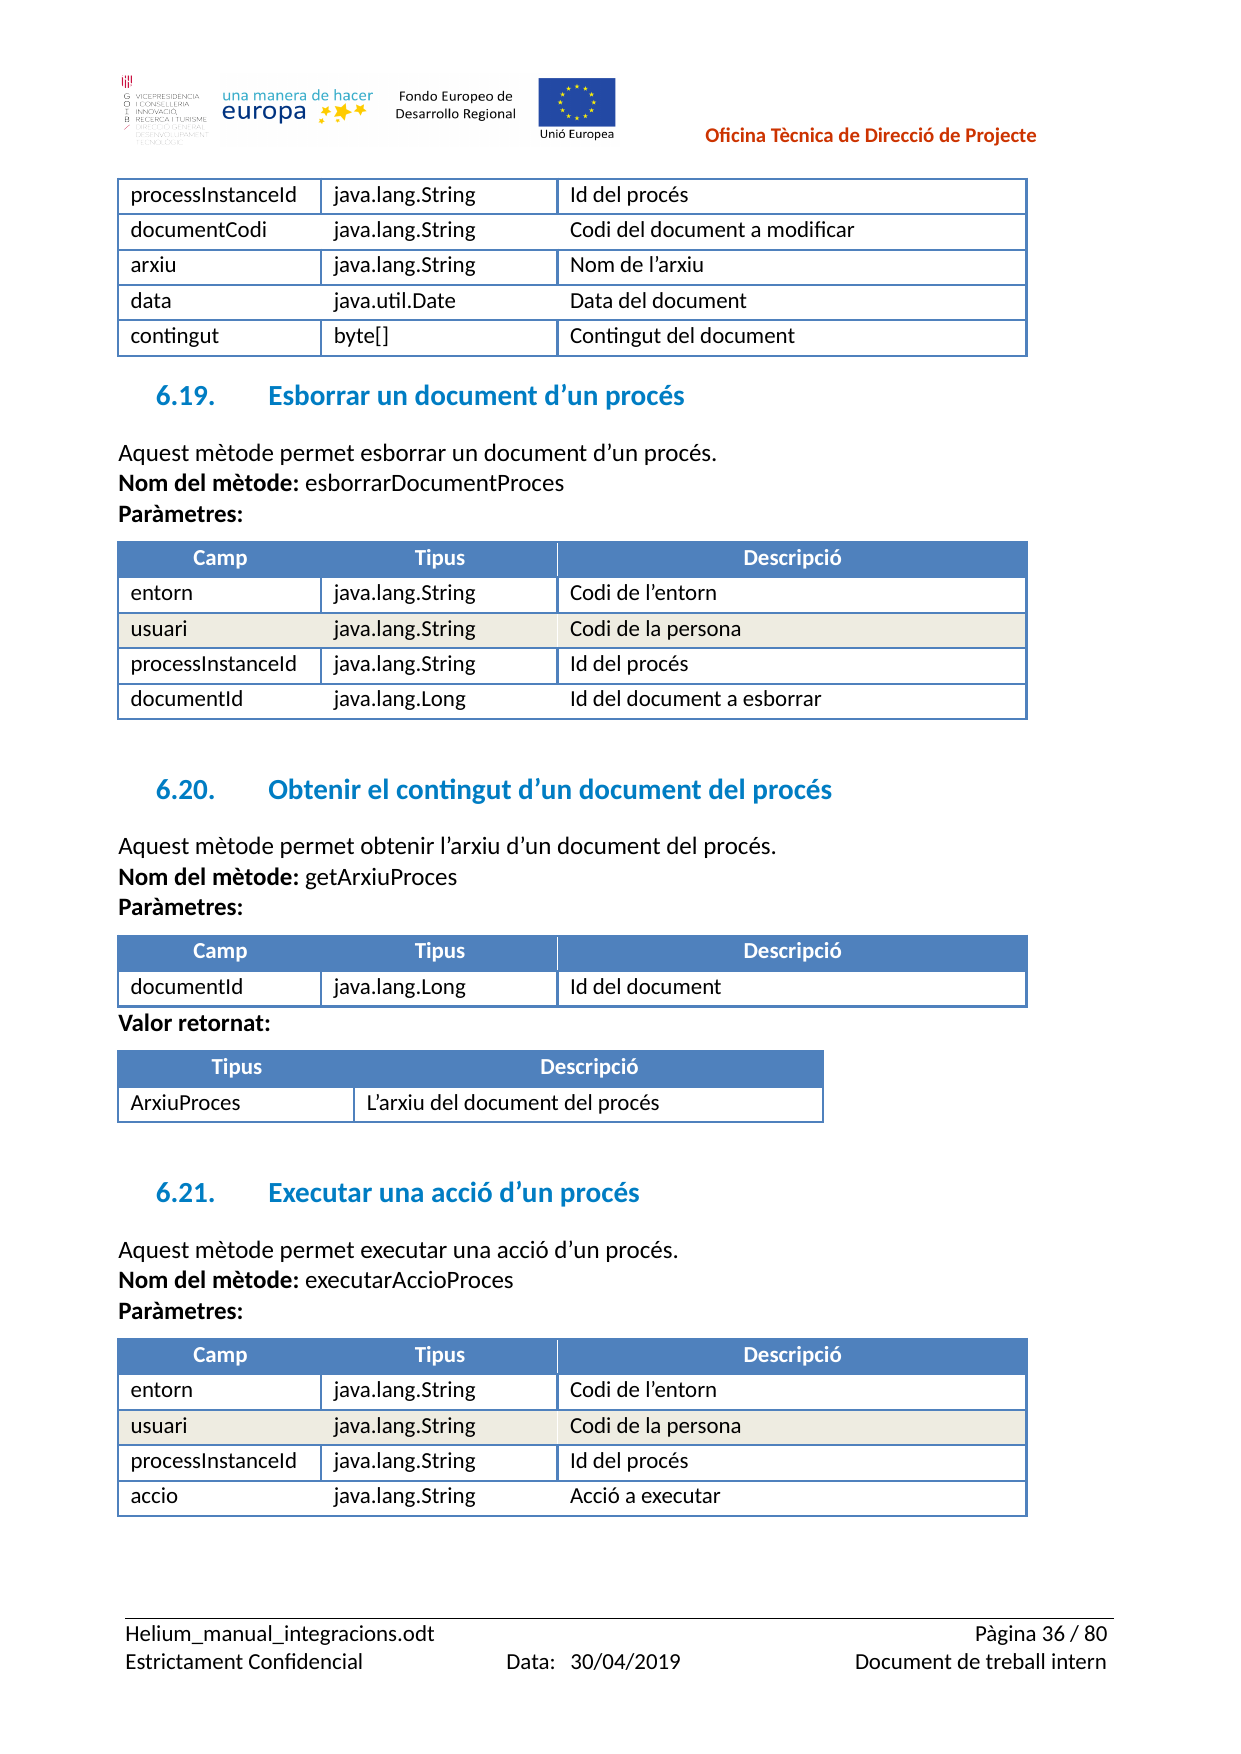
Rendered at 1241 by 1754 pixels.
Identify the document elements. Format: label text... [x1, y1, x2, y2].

table_header Camp [119, 937, 321, 970]
table_header Tipus [321, 937, 557, 970]
table_cell java.lang.String [322, 180, 556, 213]
table_cell Codi de la persona [558, 614, 1025, 647]
table_cell Codi de l’entorn [559, 1375, 1025, 1409]
text Aquest mètode permet obtenir l’arxiu d’un document del procés. [118, 830, 1122, 861]
picture [219, 73, 621, 147]
table_cell java.lang.String [321, 215, 557, 248]
table_cell data [119, 286, 321, 319]
table_cell java.lang.String [321, 1411, 557, 1444]
table_header Camp [119, 1340, 321, 1373]
table_cell documentId [119, 685, 321, 718]
table_cell java.lang.String [322, 578, 556, 612]
table_cell Codi de la persona [558, 1411, 1025, 1444]
table_cell Acció a executar [558, 1482, 1025, 1515]
table_cell Data del document [558, 286, 1025, 319]
table_cell Id del procés [559, 649, 1025, 682]
table_cell ArxiuProces [119, 1088, 353, 1121]
table_cell entorn [119, 1375, 320, 1409]
table_cell Id del document [559, 972, 1025, 1005]
text Nom del mètode: getArxiuProces Paràmetres: [118, 861, 1122, 922]
table_cell java.lang.String [322, 649, 556, 682]
table_cell processInstanceId [119, 649, 320, 682]
table_cell Id del document a esborrar [558, 685, 1025, 718]
table_cell entorn [119, 578, 320, 612]
text Aquest mètode permet esborrar un document d’un procés. [118, 437, 1122, 467]
table_cell java.lang.String [321, 1482, 557, 1515]
table_cell usuari [119, 614, 321, 647]
table_cell Id del procés [559, 180, 1025, 213]
table_cell L’arxiu del document del procés [355, 1088, 822, 1121]
table_header Descripció [558, 1340, 1025, 1373]
table_cell arxiu [119, 251, 320, 284]
subtitle Esborrar un document d’un procés [156, 377, 1122, 413]
text Nom del mètode: esborrarDocumentProces Paràmetres: [118, 467, 1122, 528]
table_cell processInstanceId [119, 180, 320, 213]
table_cell documentCodi [119, 215, 321, 248]
table_header Tipus [321, 1340, 557, 1373]
table_cell processInstanceId [119, 1446, 320, 1479]
table_cell java.lang.String [322, 1446, 556, 1479]
table_cell accio [119, 1482, 321, 1515]
text Nom del mètode: executarAccioProces Paràmetres: [118, 1264, 1122, 1325]
table_cell byte[] [322, 321, 556, 355]
table_cell Nom de l’arxiu [559, 251, 1025, 284]
table_cell Id del procés [559, 1446, 1025, 1479]
text Valor retornat: [118, 1007, 1122, 1038]
table_cell usuari [119, 1411, 321, 1444]
table_header Descripció [354, 1053, 822, 1086]
table_cell java.lang.Long [322, 972, 556, 1005]
table_cell contingut [119, 321, 320, 355]
table_header Tipus [321, 543, 557, 576]
table_cell Contingut del document [559, 321, 1025, 355]
table_cell Codi de l’entorn [559, 578, 1025, 612]
table_header Tipus [119, 1053, 354, 1086]
table_cell documentId [119, 972, 320, 1005]
table_header Descripció [558, 937, 1025, 970]
table_header Camp [119, 543, 321, 576]
table_cell java.lang.String [321, 614, 557, 647]
text Aquest mètode permet executar una acció d’un procés. [118, 1234, 1122, 1264]
subtitle Obtenir el contingut d’un document del procés [156, 771, 1122, 807]
subtitle Executar una acció d’un procés [156, 1174, 1122, 1210]
table_cell java.util.Date [321, 286, 557, 319]
table_header Descripció [558, 543, 1025, 576]
picture [118, 73, 213, 147]
table_cell java.lang.String [322, 1375, 556, 1409]
table_cell Codi del document a modificar [558, 215, 1025, 248]
table_cell java.lang.String [322, 251, 556, 284]
table_cell java.lang.Long [321, 685, 557, 718]
